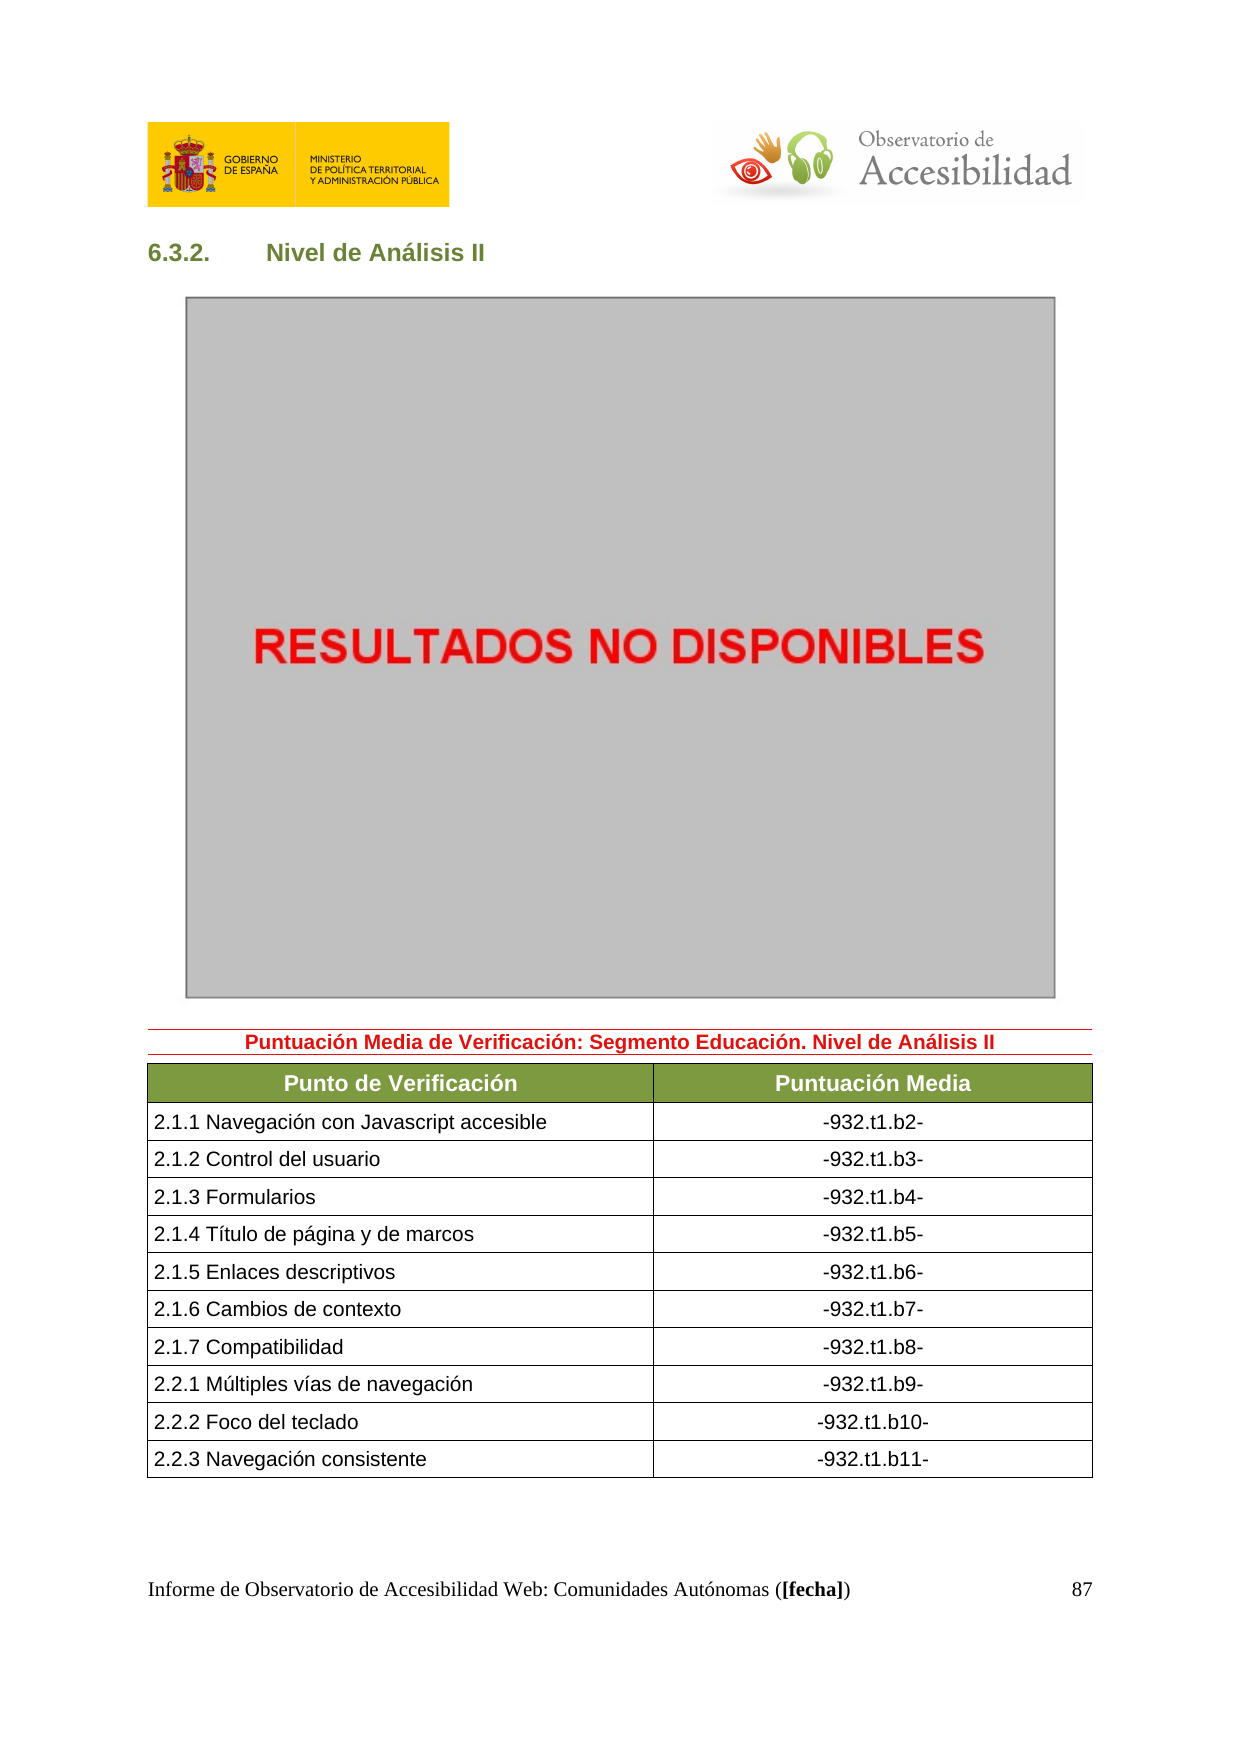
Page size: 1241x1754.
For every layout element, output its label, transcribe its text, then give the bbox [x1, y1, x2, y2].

picture [147, 122, 450, 207]
table_cell -932.t1.b8- [654, 1328, 1092, 1365]
table_cell -932.t1.b5- [654, 1216, 1092, 1252]
table_cell 2.1.3 Formularios [148, 1178, 653, 1215]
table_header Puntuación Media [654, 1064, 1092, 1102]
text Puntuación Media de Verificación: Segmento Educación. Nivel de Análisis II [148, 1030, 1092, 1054]
table_cell 2.2.2 Foco del teclado [148, 1403, 653, 1440]
table_cell -932.t1.b7- [654, 1291, 1092, 1327]
table_cell 2.1.6 Cambios de contexto [148, 1291, 653, 1327]
table_cell 2.1.5 Enlaces descriptivos [148, 1253, 653, 1290]
table_cell -932.t1.b10- [654, 1403, 1092, 1440]
table_cell 2.1.2 Control del usuario [148, 1141, 653, 1177]
table_cell -932.t1.b9- [654, 1366, 1092, 1402]
table_cell 2.2.1 Múltiples vías de navegación [148, 1366, 653, 1402]
table_cell -932.t1.b6- [654, 1253, 1092, 1290]
table_cell -932.t1.b4- [654, 1178, 1092, 1215]
picture [178, 294, 1062, 1005]
table_cell 2.1.1 Navegación con Javascript accesible [148, 1103, 653, 1140]
table_cell -932.t1.b11- [654, 1441, 1092, 1477]
table_cell 2.1.4 Título de página y de marcos [148, 1216, 653, 1252]
table_cell 2.2.3 Navegación consistente [148, 1441, 653, 1477]
table_cell 2.1.7 Compatibilidad [148, 1328, 653, 1365]
table_cell -932.t1.b2- [654, 1103, 1092, 1140]
picture [710, 122, 1086, 205]
table_header Punto de Verificación [148, 1064, 653, 1102]
table_cell -932.t1.b3- [654, 1141, 1092, 1177]
list Nivel de Análisis II [148, 238, 1092, 267]
